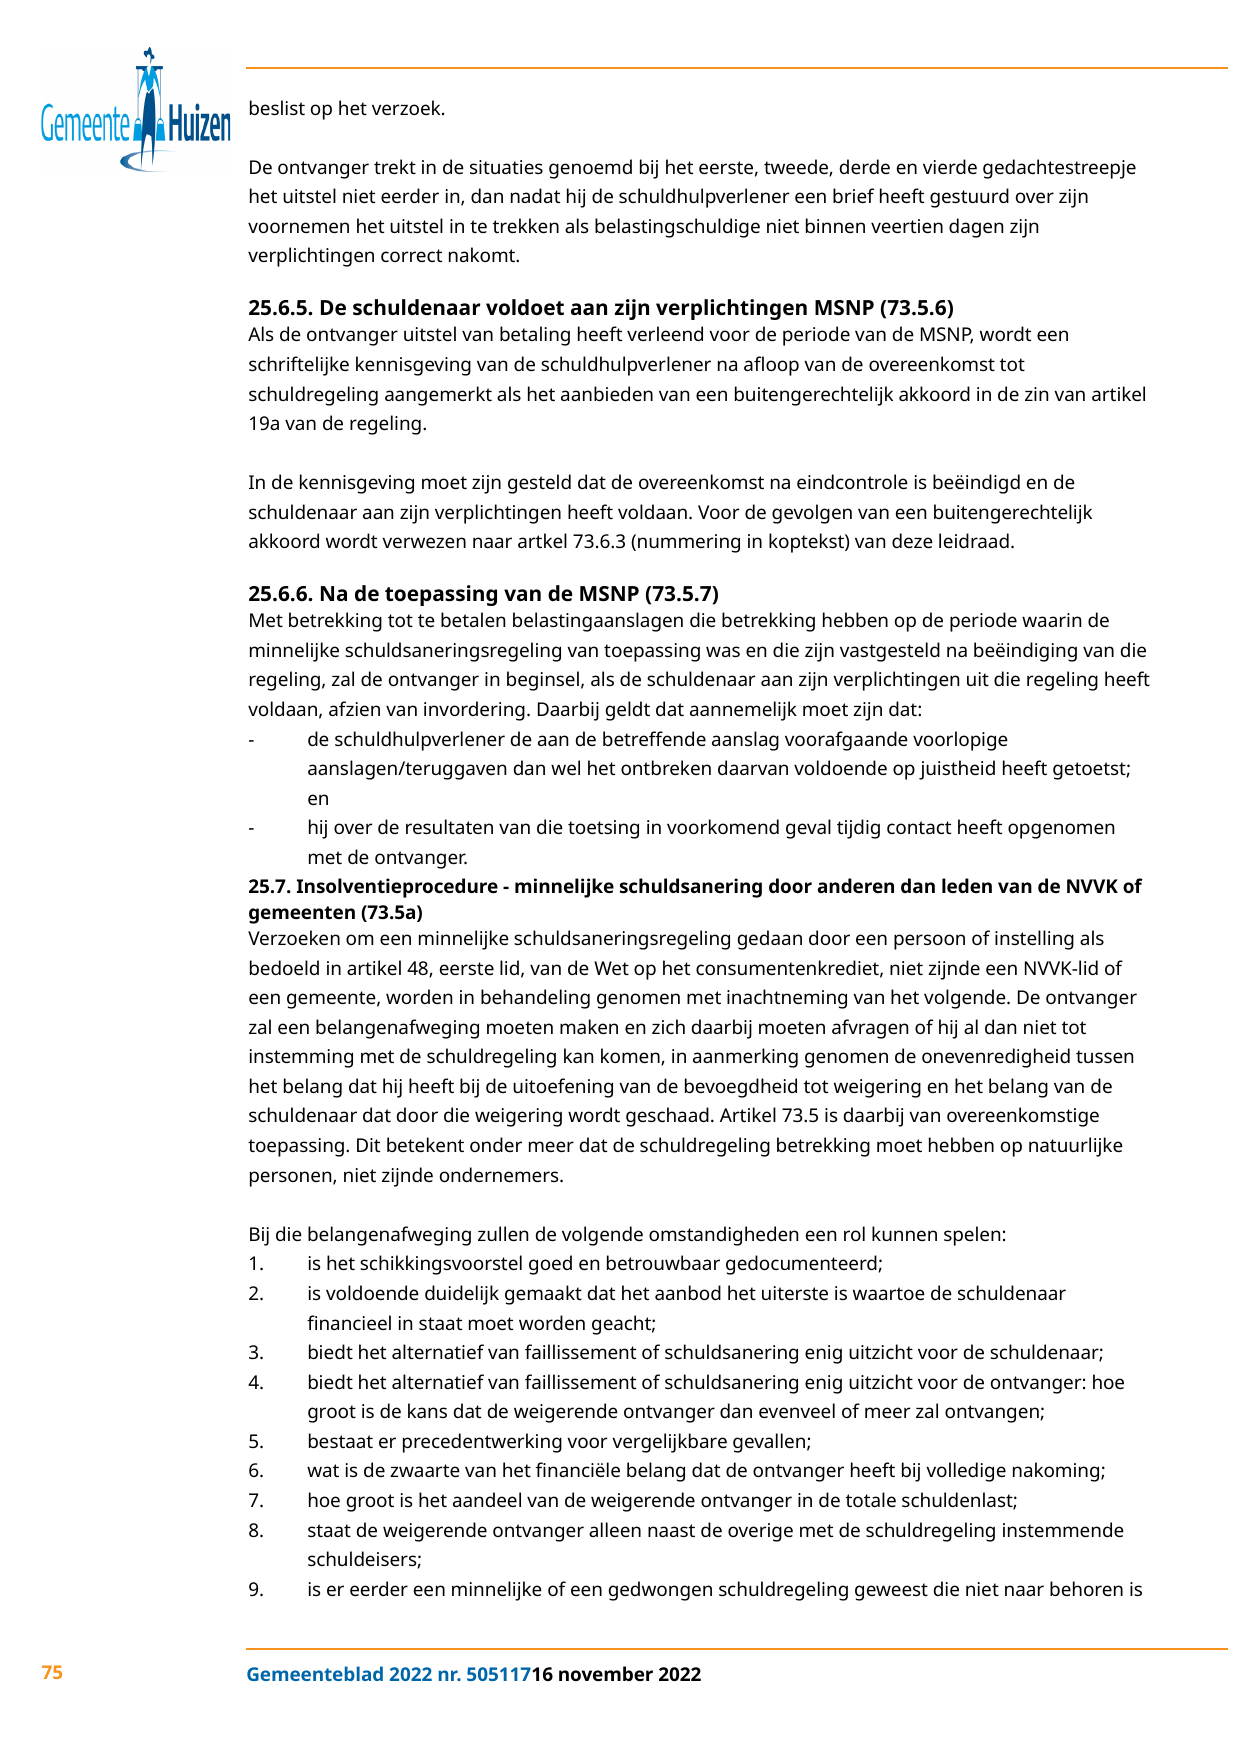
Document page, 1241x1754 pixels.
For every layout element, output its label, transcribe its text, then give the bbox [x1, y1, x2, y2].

text Met betrekking tot te betalen belastingaanslagen die betrekking hebben op de periode waarin de minnelijke schuldsaneringsregeling van toepassing was en die zijn vastgesteld na beëindiging van die regeling, zal de ontvanger in beginsel, als de schuldenaar aan zijn verplichtingen uit die regeling heeft voldaan, afzien van invordering. Daarbij geldt dat aannemelijk moet zijn dat: [248, 607, 1152, 722]
picture [41, 47, 231, 172]
text In de kennisgeving moet zijn gesteld dat de overeenkomst na eindcontrole is beëindigd en de schuldenaar aan zijn verplichtingen heeft voldaan. Voor de gevolgen van een buitengerechtelijk akkoord wordt verwezen naar artkel 73.6.3 (nummering in koptekst) van deze leidraad. [248, 469, 1152, 554]
text beslist op het verzoek. [248, 95, 1152, 121]
list wat is de zwaarte van het financiële belang dat de ontvanger heeft bij volledige nakoming; [248, 1458, 1152, 1483]
list hij over de resultaten van die toetsing in voorkomend geval tijdig contact heeft opgenomen met de ontvanger. [248, 814, 1152, 870]
text De ontvanger trekt in de situaties genoemd bij het eerste, tweede, derde en vierde gedachtestreepje het uitstel niet eerder in, dan nadat hij de schuldhulpverlener een brief heeft gestuurd over zijn voornemen het uitstel in te trekken als belastingschuldige niet binnen veertien dagen zijn verplichtingen correct nakomt. [248, 154, 1152, 268]
text Bij die belangenafweging zullen de volgende omstandigheden een rol kunnen spelen: [248, 1221, 1152, 1247]
list biedt het alternatief van faillissement of schuldsanering enig uitzicht voor de schuldenaar; [248, 1339, 1152, 1365]
list de schuldhulpverlener de aan de betreffende aanslag voorafgaande voorlopige aanslagen/teruggaven dan wel het ontbreken daarvan voldoende op juistheid heeft getoetst; en [248, 726, 1152, 811]
text 25.6.6. Na de toepassing van de MSNP (73.5.7) [248, 579, 1152, 607]
list is voldoende duidelijk gemaakt dat het aanbod het uiterste is waartoe de schuldenaar financieel in staat moet worden geacht; [248, 1280, 1152, 1336]
list staat de weigerende ontvanger alleen naast de overige met de schuldregeling instemmende schuldeisers; [248, 1517, 1152, 1572]
list biedt het alternatief van faillissement of schuldsanering enig uitzicht voor de ontvanger: hoe groot is de kans dat de weigerende ontvanger dan evenveel of meer zal ontvangen; [248, 1369, 1152, 1424]
list is het schikkingsvoorstel goed en betrouwbaar gedocumenteerd; [248, 1251, 1152, 1276]
text Verzoeken om een minnelijke schuldsaneringsregeling gedaan door een persoon of instelling als bedoeld in artikel 48, eerste lid, van de Wet op het consumentenkrediet, niet zijnde een NVVK-lid of een gemeente, worden in behandeling genomen met inachtneming van het volgende. De ontvanger zal een belangenafweging moeten maken en zich daarbij moeten afvragen of hij al dan niet tot instemming met de schuldregeling kan komen, in aanmerking genomen de onevenredigheid tussen het belang dat hij heeft bij de uitoefening van de bevoegdheid tot weigering en het belang van de schuldenaar dat door die weigering wordt geschaad. Artikel 73.5 is daarbij van overeenkomstige toepassing. Dit betekent onder meer dat de schuldregeling betrekking moet hebben op natuurlijke personen, niet zijnde ondernemers. [248, 925, 1152, 1188]
list bestaat er precedentwerking voor vergelijkbare gevallen; [248, 1428, 1152, 1454]
list is er eerder een minnelijke of een gedwongen schuldregeling geweest die niet naar behoren is [248, 1576, 1152, 1602]
text Als de ontvanger uitstel van betaling heeft verleend voor de periode van de MSNP, wordt een schriftelijke kennisgeving van de schuldhulpverlener na afloop van de overeenkomst tot schuldregeling aangemerkt als het aanbieden van een buitengerechtelijk akkoord in de zin van artikel 19a van de regeling. [248, 322, 1152, 436]
list hoe groot is het aandeel van de weigerende ontvanger in de totale schuldenlast; [248, 1487, 1152, 1513]
text 25.7. Insolventieprocedure - minnelijke schuldsanering door anderen dan leden van de NVVK of gemeenten (73.5a) [248, 874, 1152, 925]
text 25.6.5. De schuldenaar voldoet aan zijn verplichtingen MSNP (73.5.6) [248, 293, 1152, 322]
